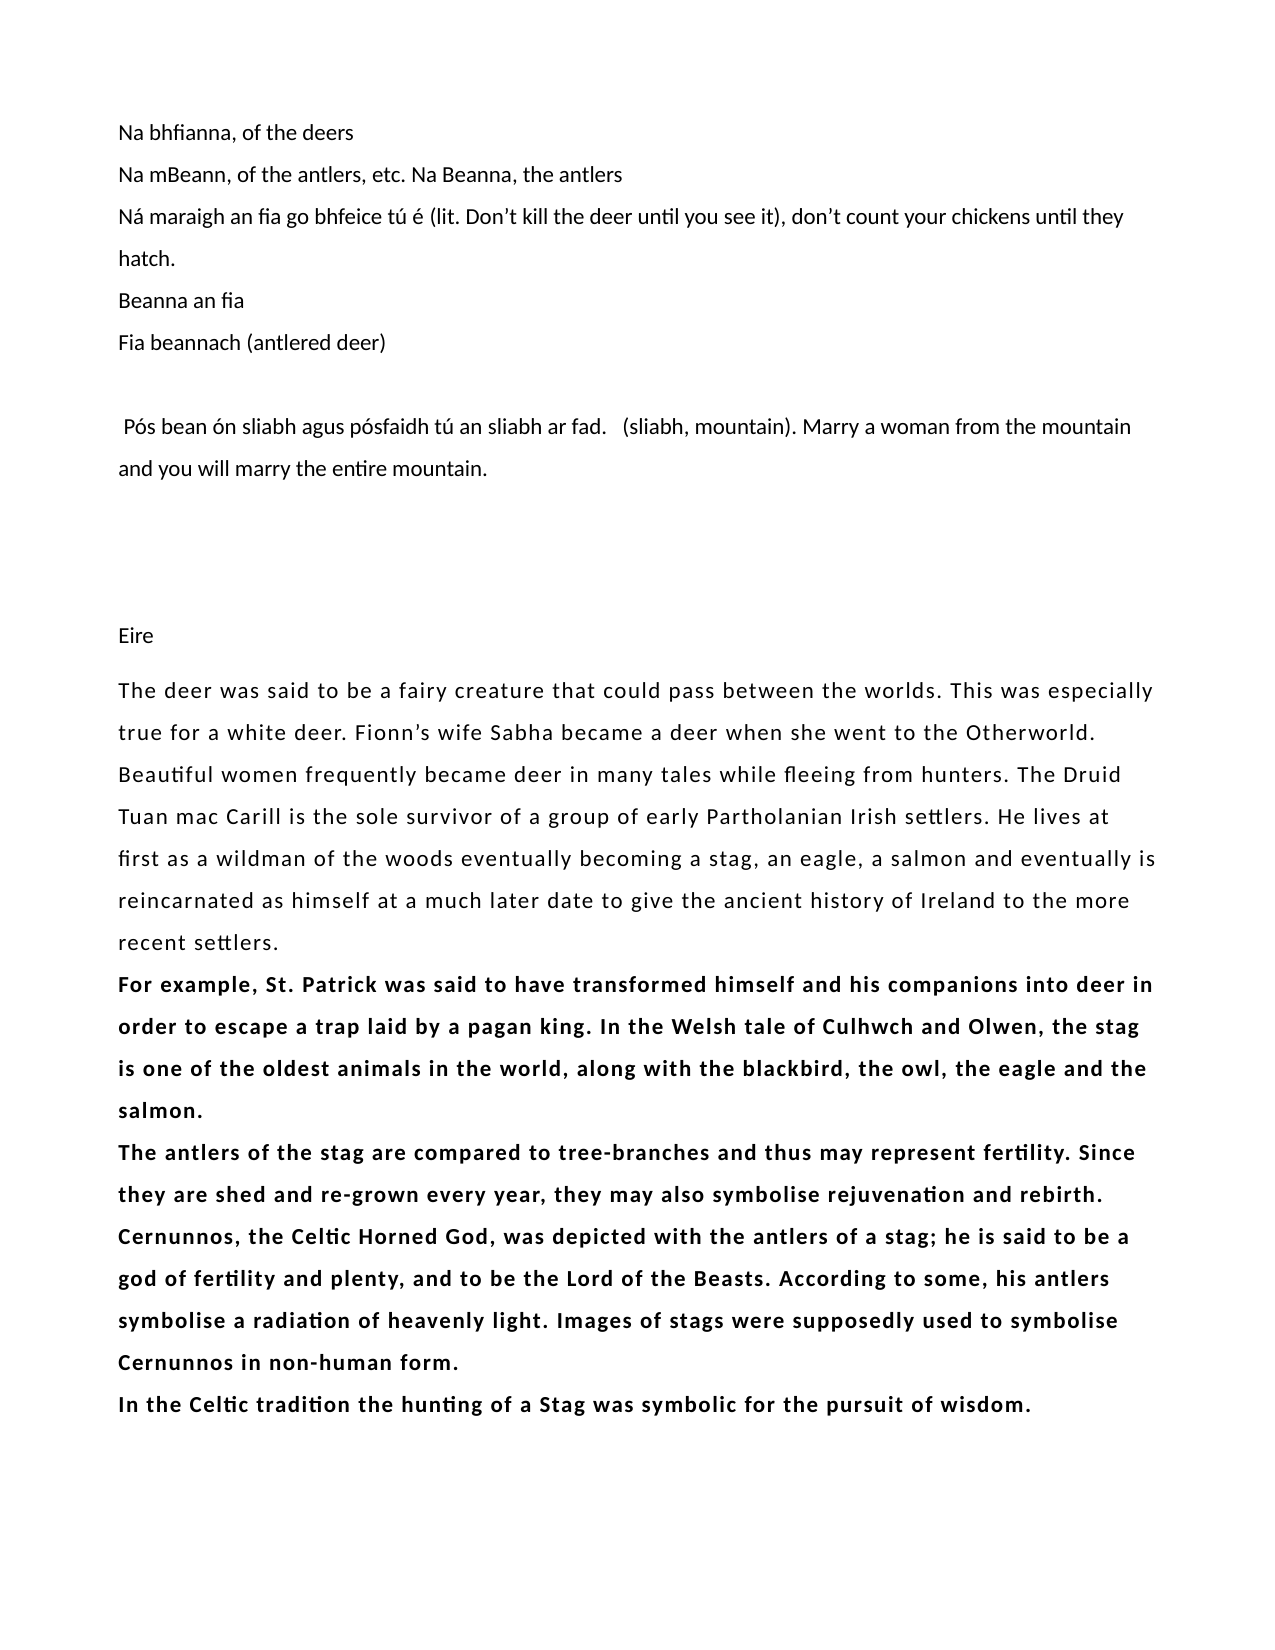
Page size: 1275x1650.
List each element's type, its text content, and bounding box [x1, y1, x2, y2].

text The deer was said to be a fairy creature that could pass between the worlds. This was especially true for a white deer. Fionn’s wife Sabha became a deer when she went to the Otherworld. Beautiful women frequently became deer in many tales while fleeing from hunters. The Druid Tuan mac Carill is the sole survivor of a group of early Partholanian Irish settlers. He lives at first as a wildman of the woods eventually becoming a stag, an eagle, a salmon and eventually is reincarnated as himself at a much later date to give the ancient history of Ireland to the more recent settlers. [118, 676, 1157, 956]
text Na mBeann, of the antlers, etc. Na Beanna, the antlers [118, 160, 1157, 188]
text Pós bean ón sliabh agus pósfaidh tú an sliabh ar fad. (sliabh, mountain). Marry a woman from the mountain and you will marry the entire mountain. [118, 412, 1157, 482]
text In the Celtic tradition the hunting of a Stag was symbolic for the pursuit of wisdom. [118, 1390, 1157, 1418]
text Ná maraigh an fia go bhfeice tú é (lit. Don’t kill the deer until you see it), don’t count your chickens until they hatch. [118, 202, 1157, 272]
text For example, St. Patrick was said to have transformed himself and his companions into deer in order to escape a trap laid by a pagan king. In the Welsh tale of Culhwch and Olwen, the stag is one of the oldest animals in the world, along with the blackbird, the owl, the eagle and the salmon. The antlers of the stag are compared to tree-branches and thus may represent fertility. Since they are shed and re-grown every year, they may also symbolise rejuvenation and rebirth. Cernunnos, the Celtic Horned God, was depicted with the antlers of a stag; he is said to be a god of fertility and plenty, and to be the Lord of the Beasts. According to some, his antlers symbolise a radiation of heavenly light. Images of stags were supposedly used to symbolise Cernunnos in non-human form. [118, 970, 1157, 1376]
text Fia beannach (antlered deer) [118, 328, 1157, 356]
subtitle Eire [118, 622, 1157, 649]
text Beanna an fia [118, 286, 1157, 314]
text Na bhfianna, of the deers [118, 118, 1157, 146]
